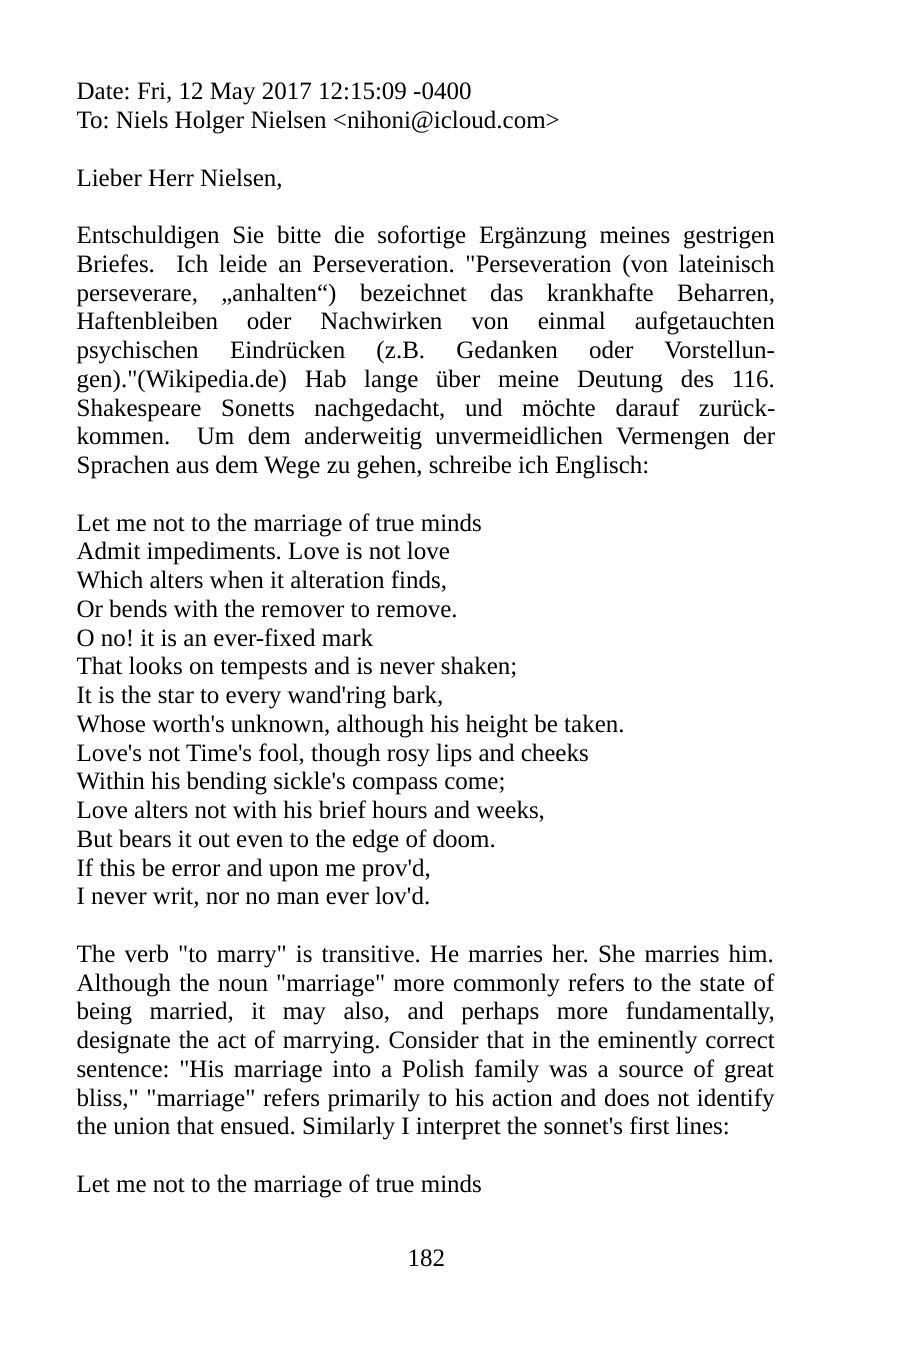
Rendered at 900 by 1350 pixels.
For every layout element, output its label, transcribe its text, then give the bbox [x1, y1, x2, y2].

text Let me not to the marriage of true minds [76, 508, 776, 536]
text Which alters when it alteration finds, [76, 565, 776, 594]
text Love's not Time's fool, though rosy lips and cheeks [76, 738, 776, 766]
text It is the star to every wand'ring bark, [76, 680, 776, 709]
text O no! it is an ever-fixed mark [76, 623, 776, 651]
text Date: Fri, 12 May 2017 12:15:09 -0400 [76, 76, 776, 105]
text Entschuldigen Sie bitte die sofortige Ergänzung meines gestrigen Briefes. Ich leide an Perseveration. "Perseveration (von lateinisch perseverare, „anhalten“) bezeichnet das krankhafte Beharren, Haftenbleiben oder Nachwirken von einmal aufgetauchten psychischen Eindrücken (z.B. Gedanken oder Vorstellun-gen)."(Wikipedia.de) Hab lange über meine Deutung des 116. Shakespeare Sonetts nachgedacht, und möchte darauf zurück-kommen. Um dem anderweitig unvermeidlichen Vermengen der Sprachen aus dem Wege zu gehen, schreibe ich Englisch: [76, 220, 776, 479]
text If this be error and upon me prov'd, [76, 853, 776, 881]
text Let me not to the marriage of true minds [76, 1169, 776, 1198]
text Lieber Herr Nielsen, [76, 163, 776, 191]
text That looks on tempests and is never shaken; [76, 651, 776, 680]
text Whose worth's unknown, although his height be taken. [76, 709, 776, 738]
text But bears it out even to the edge of doom. [76, 824, 776, 853]
text I never writ, nor no man ever lov'd. [76, 881, 776, 910]
text To: Niels Holger Nielsen <nihoni@icloud.com> [76, 105, 776, 134]
text Or bends with the remover to remove. [76, 594, 776, 623]
text Admit impediments. Love is not love [76, 536, 776, 565]
text Love alters not with his brief hours and weeks, [76, 795, 776, 824]
text Within his bending sickle's compass come; [76, 766, 776, 795]
text The verb "to marry" is transitive. He marries her. She marries him. Although the noun "marriage" more commonly refers to the state of being married, it may also, and perhaps more fundamentally, designate the act of marrying. Consider that in the eminently correct sentence: "His marriage into a Polish family was a source of great bliss," "marriage" refers primarily to his action and does not identify the union that ensued. Similarly I interpret the sonnet's first lines: [76, 939, 776, 1140]
